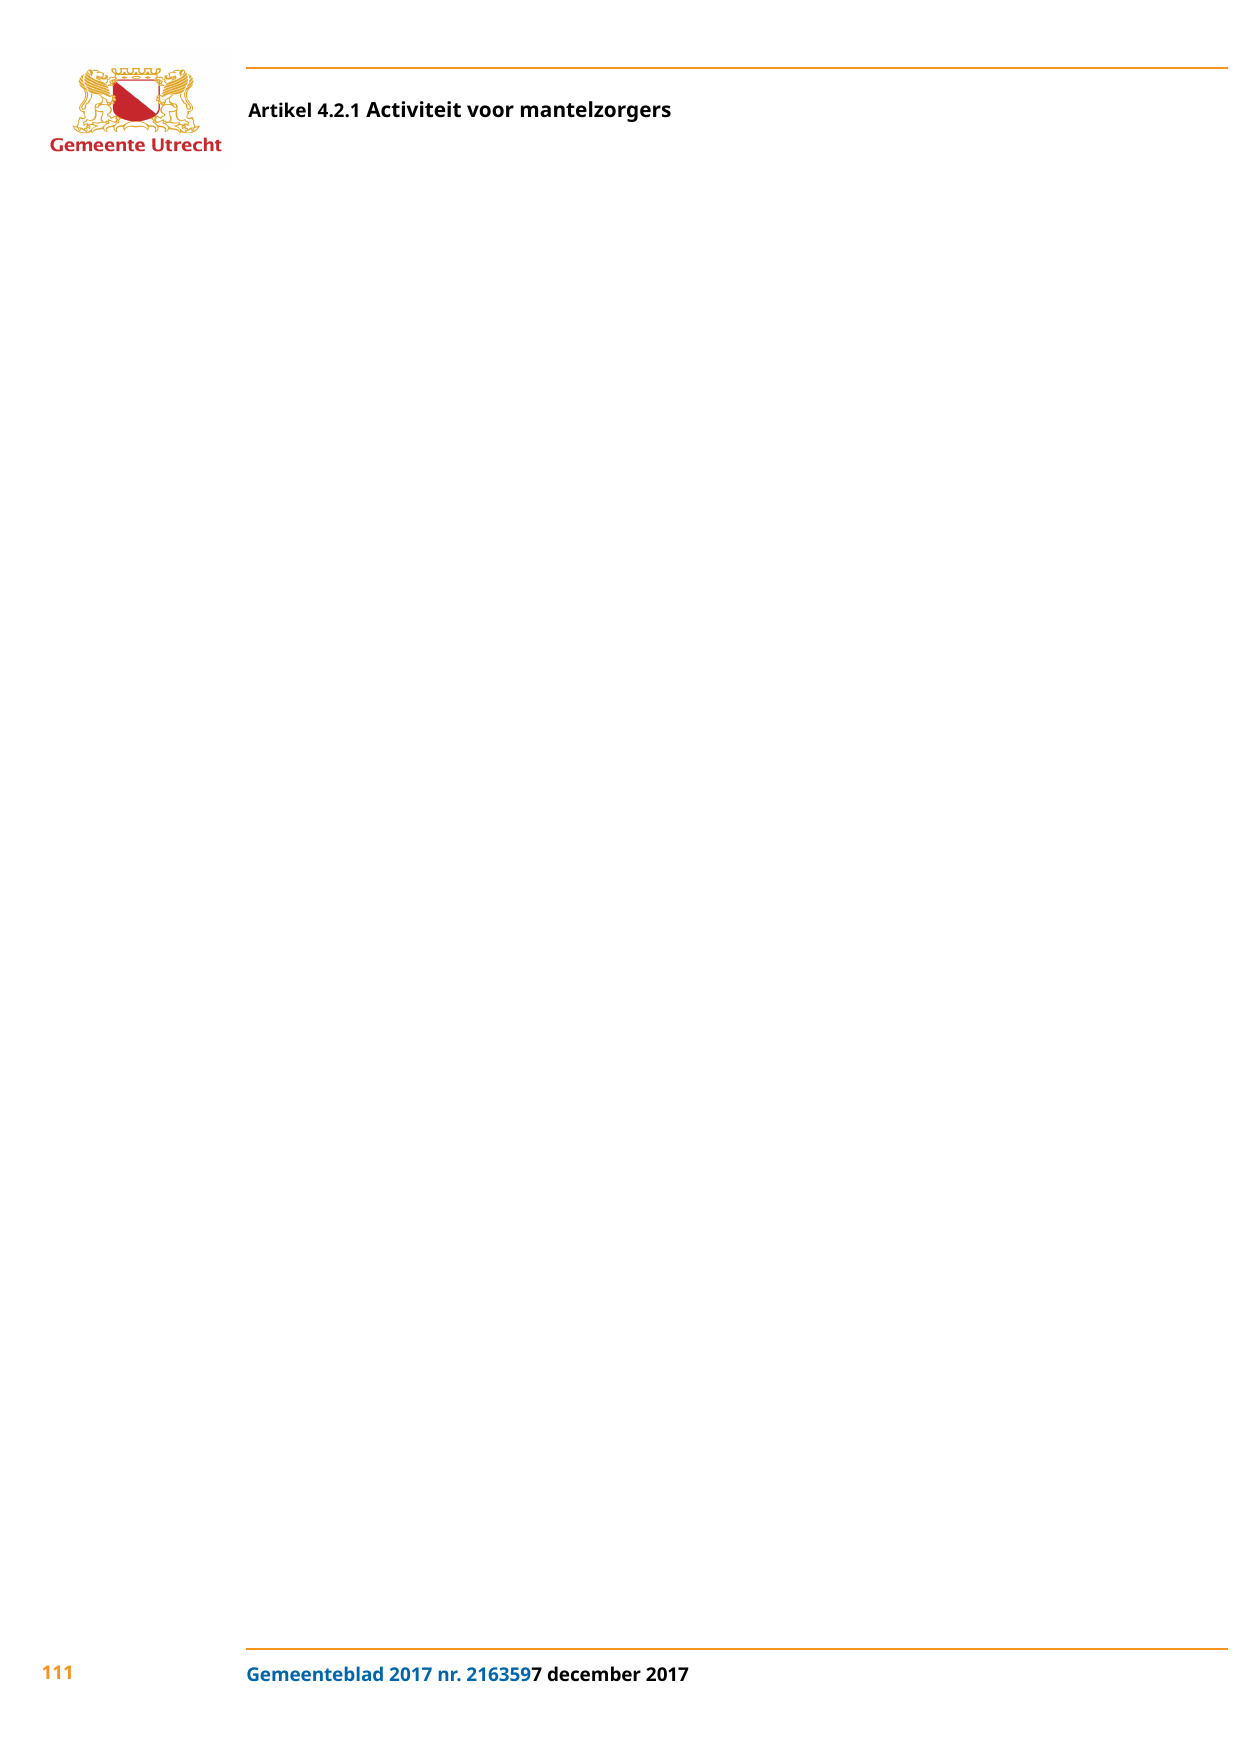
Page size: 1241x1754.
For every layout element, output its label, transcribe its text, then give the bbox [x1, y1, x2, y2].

text Artikel 4.2.1 Activiteit voor mantelzorgers [248, 95, 1152, 123]
picture [41, 47, 231, 172]
